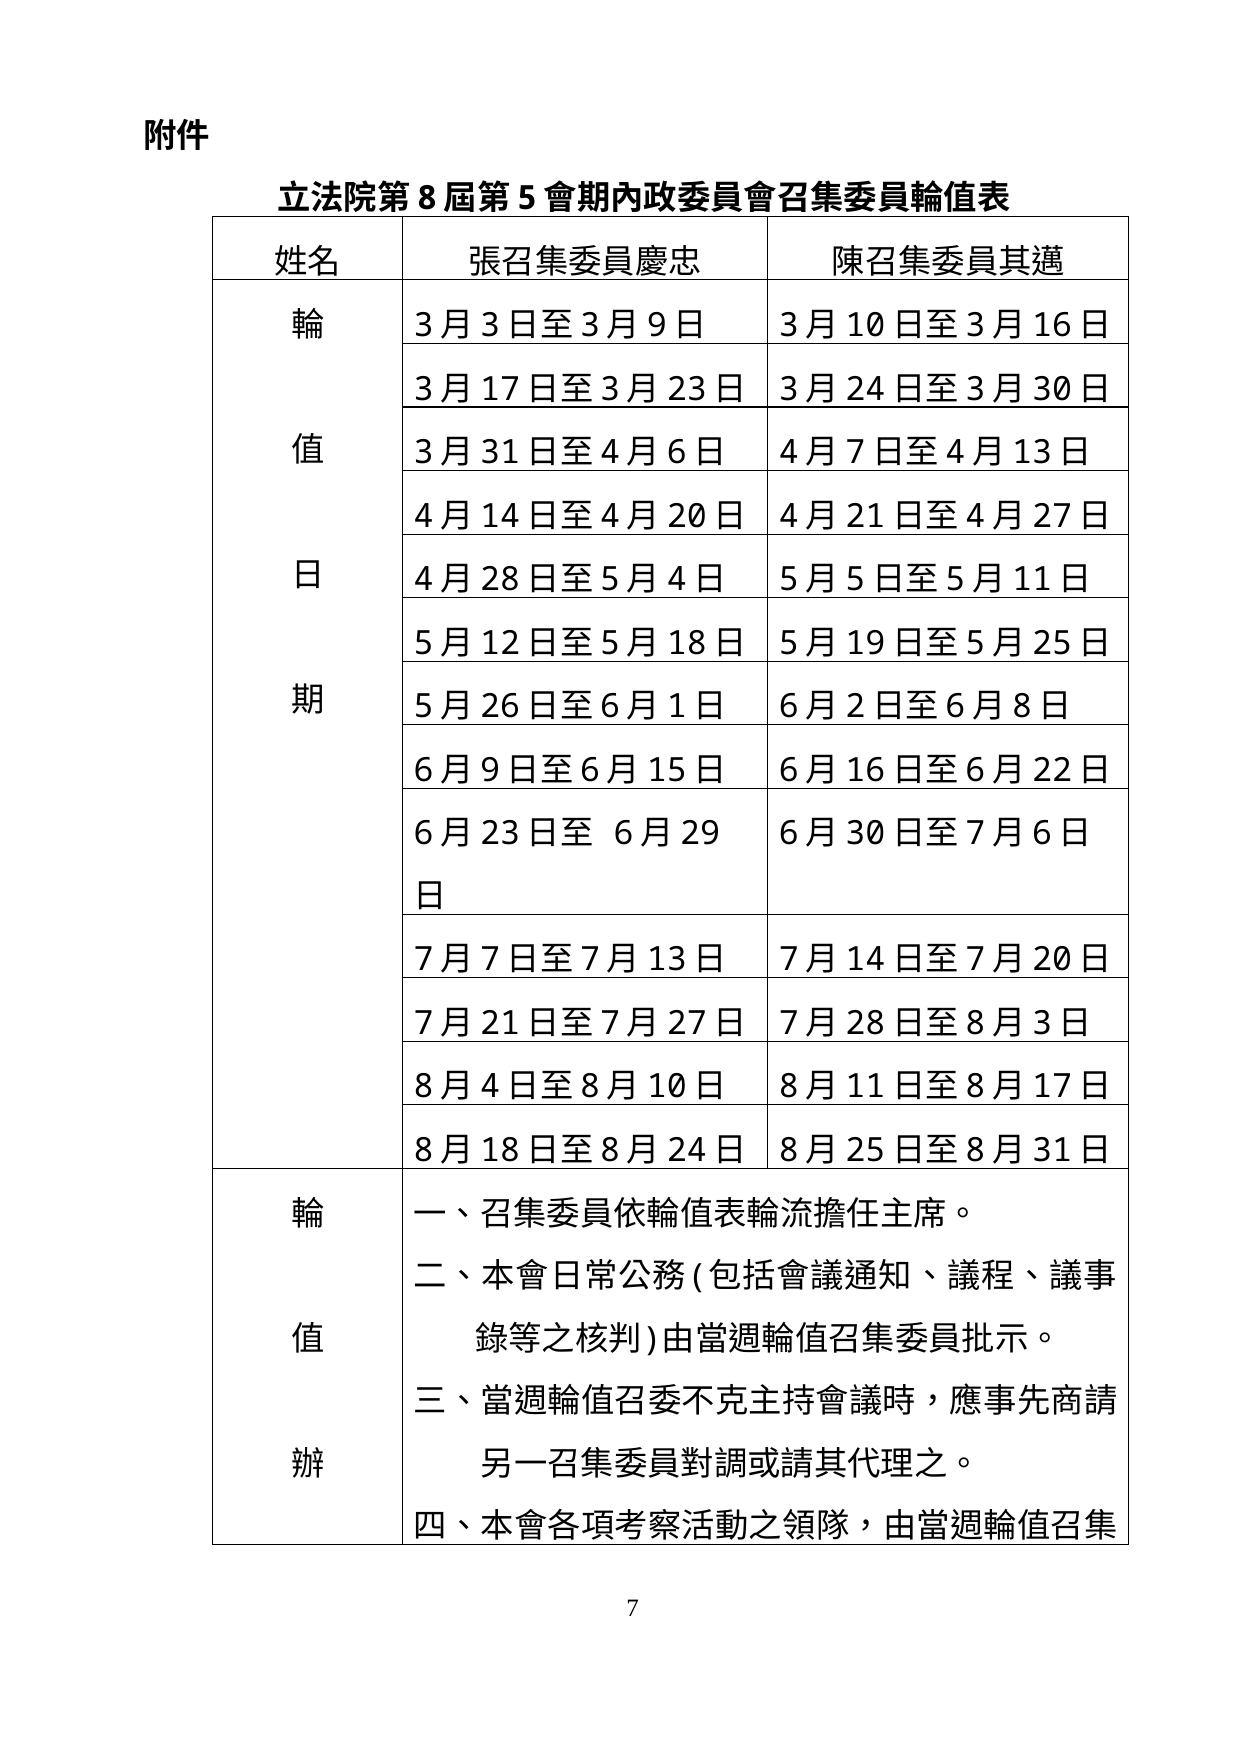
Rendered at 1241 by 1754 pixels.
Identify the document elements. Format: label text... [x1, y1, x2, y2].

table_header 姓名 [213, 217, 402, 279]
table_cell 6月23日至 6月29日 [403, 789, 767, 914]
table_cell 4月7日至4月13日 [768, 408, 1128, 470]
table_cell 4月14日至4月20日 [403, 471, 767, 533]
table_cell 5月19日至5月25日 [768, 598, 1128, 661]
table_cell 3月24日至3月30日 [768, 344, 1128, 406]
table_header 張召集委員慶忠 [403, 217, 767, 279]
table_cell 7月21日至7月27日 [403, 978, 767, 1041]
table_cell 3月31日至4月6日 [403, 408, 767, 470]
table_cell 3月10日至3月16日 [768, 280, 1128, 343]
table_cell 8月4日至8月10日 [403, 1042, 767, 1104]
table_cell 8月18日至8月24日 [403, 1105, 767, 1168]
table_cell 6月2日至6月8日 [768, 662, 1128, 724]
table_cell 8月11日至8月17日 [768, 1042, 1128, 1104]
table_cell 一、召集委員依輪值表輪流擔任主席。 二、本會日常公務(包括會議通知、議程、議事錄等之核判)由當週輪值召集委員批示。 三、當週輪值召委不克主持會議時，應事先商請另一召集委員對調或請其代理之。 四、本會各項考察活動之領隊，由當週輪值召集 [403, 1169, 1128, 1544]
text 附件 [143, 91, 1144, 153]
table_cell 6月30日至7月6日 [768, 789, 1128, 914]
table_cell 6月16日至6月22日 [768, 725, 1128, 788]
table_cell 7月14日至7月20日 [768, 915, 1128, 977]
table_cell 3月17日至3月23日 [403, 344, 767, 406]
table_cell 5月12日至5月18日 [403, 598, 767, 661]
table_cell 輪 值 日 期 [213, 280, 402, 1168]
table_header 陳召集委員其邁 [768, 217, 1128, 279]
table_cell 7月28日至8月3日 [768, 978, 1128, 1041]
text 立法院第8屆第5會期內政委員會召集委員輪值表 [143, 153, 1144, 216]
table_cell 4月21日至4月27日 [768, 471, 1128, 533]
table_cell 5月26日至6月1日 [403, 662, 767, 724]
table_cell 8月25日至8月31日 [768, 1105, 1128, 1168]
table_cell 7月7日至7月13日 [403, 915, 767, 977]
table_cell 5月5日至5月11日 [768, 535, 1128, 597]
table_cell 3月3日至3月9日 [403, 280, 767, 343]
table_cell 輪 值 辦 [213, 1169, 402, 1544]
table_cell 4月28日至5月4日 [403, 535, 767, 597]
table_cell 6月9日至6月15日 [403, 725, 767, 788]
